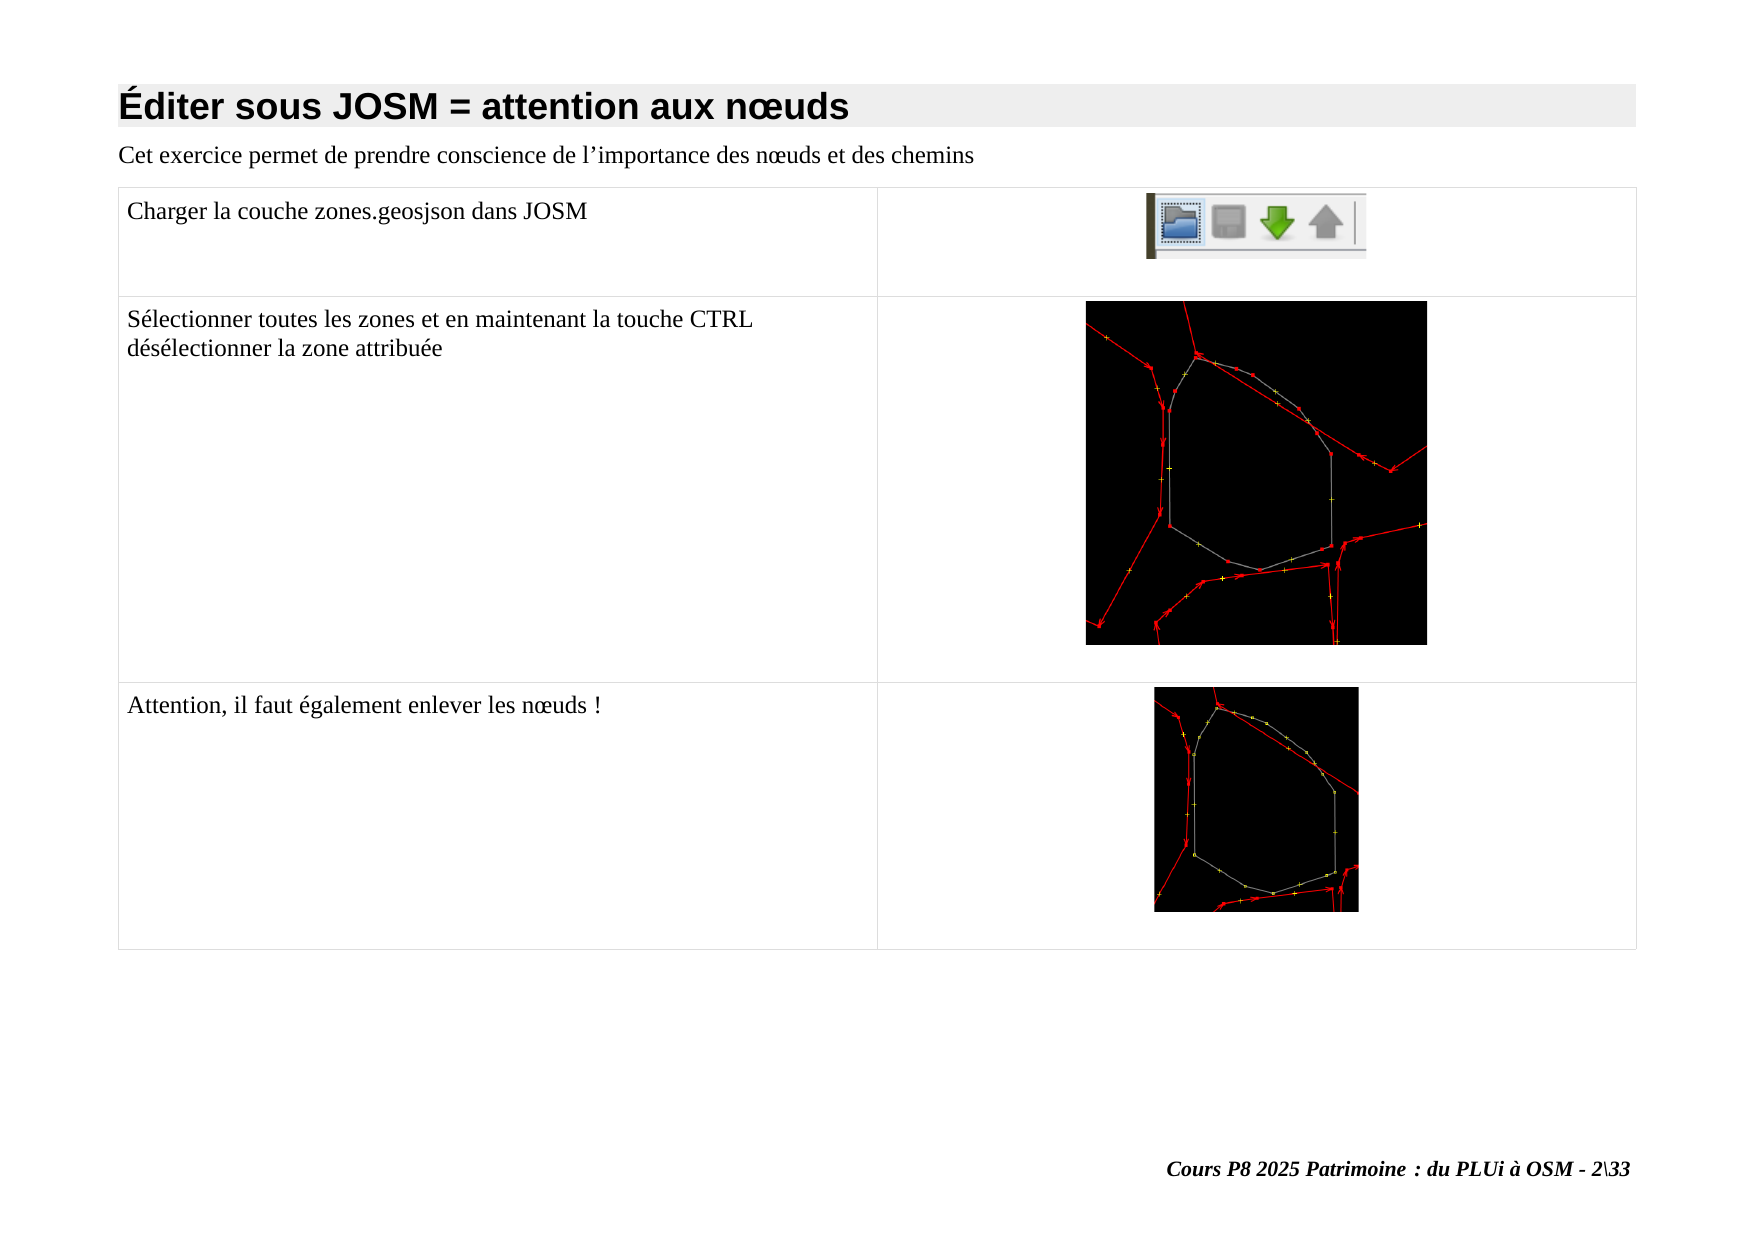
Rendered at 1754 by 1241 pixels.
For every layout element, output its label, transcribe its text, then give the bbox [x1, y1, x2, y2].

table_cell [878, 297, 1636, 682]
table_cell Sélectionner toutes les zones et en maintenant la touche CTRL désélectionner la zone attribuée [119, 297, 877, 682]
table_header [878, 188, 1636, 296]
subtitle Éditer sous JOSM = attention aux nœuds [118, 84, 1636, 127]
picture [1154, 687, 1359, 912]
picture [1146, 193, 1367, 259]
table_cell [878, 683, 1636, 949]
picture [1085, 301, 1428, 645]
text Cet exercice permet de prendre conscience de l’importance des nœuds et des chemins [118, 140, 1636, 168]
table_header Charger la couche zones.geosjson dans JOSM [119, 188, 877, 296]
table_cell Attention, il faut également enlever les nœuds ! [119, 683, 877, 949]
